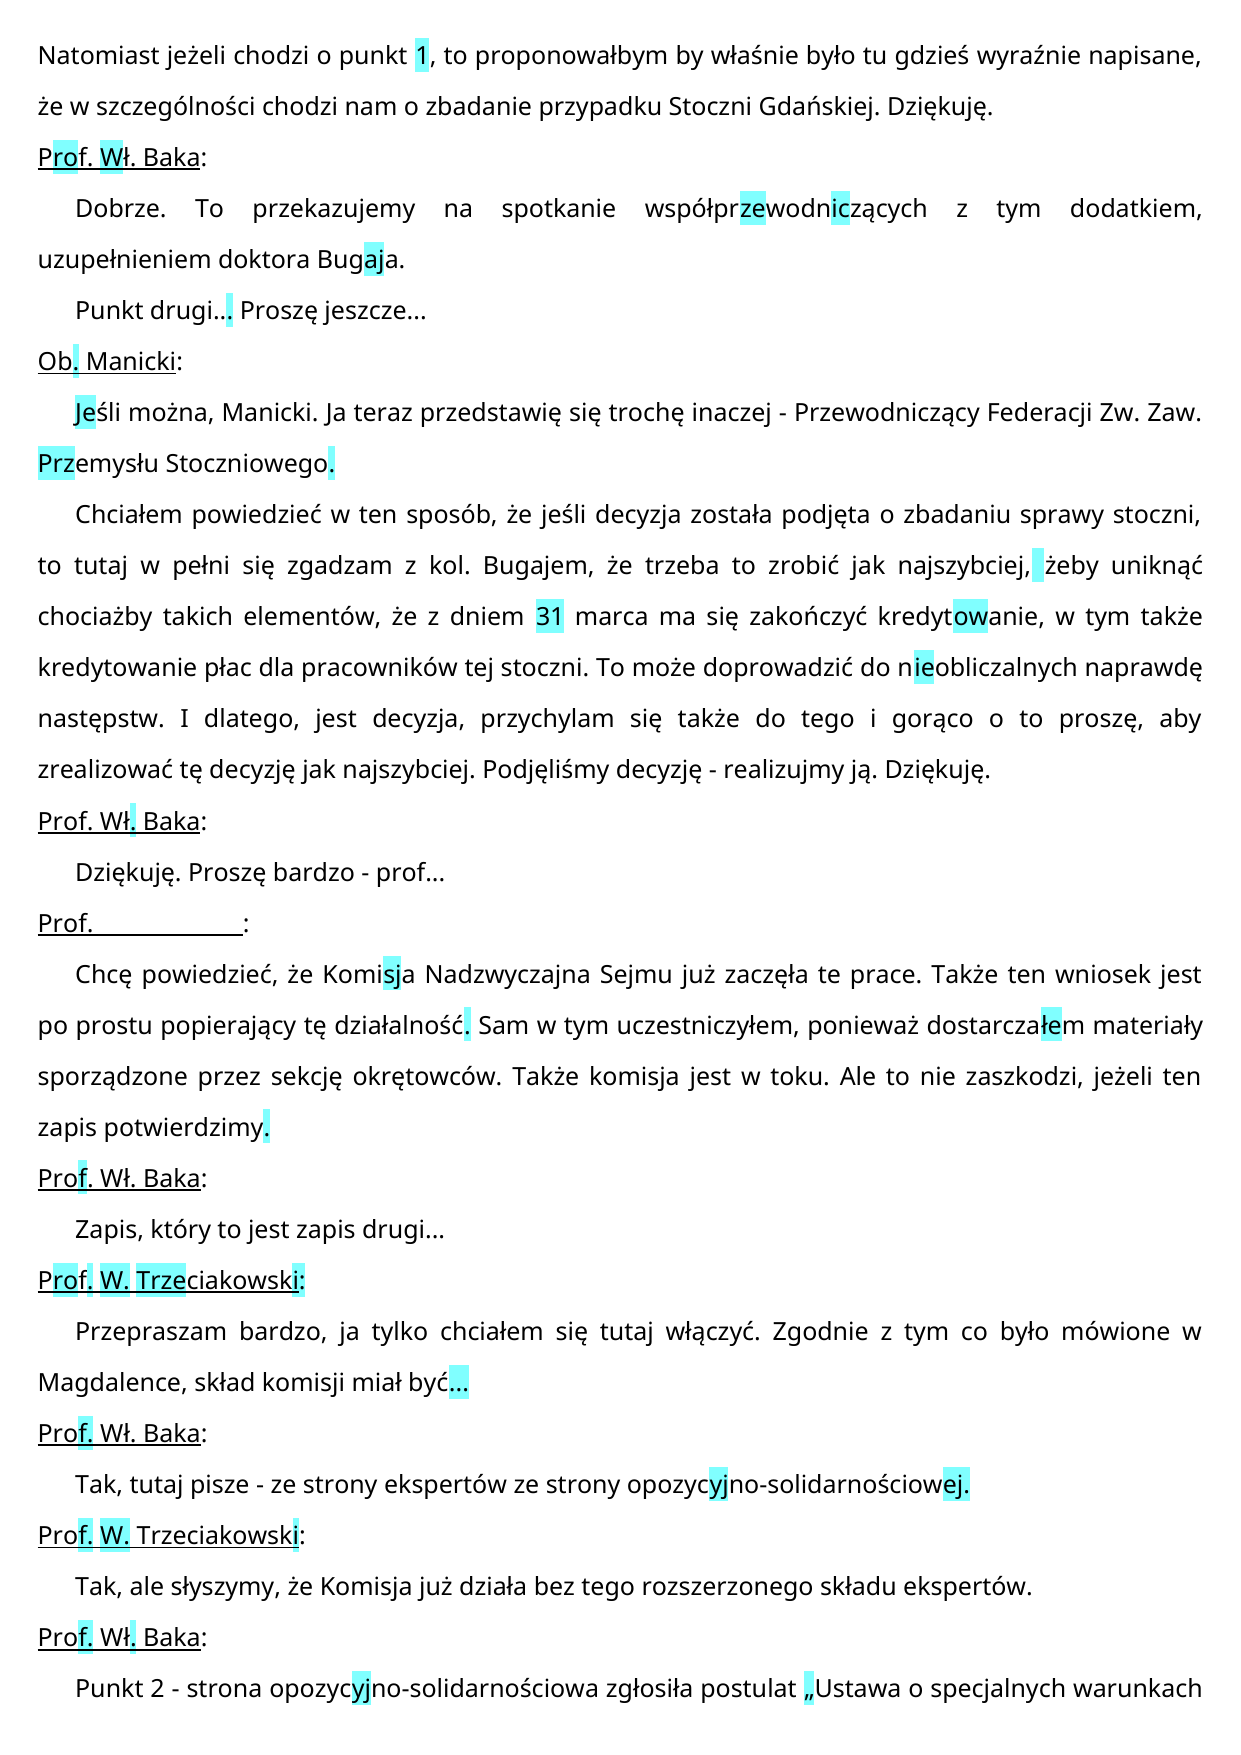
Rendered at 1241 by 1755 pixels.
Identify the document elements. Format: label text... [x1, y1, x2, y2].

text Prof. Wł. Baka: [37, 1416, 1203, 1450]
text Dziękuję. Proszę bardzo - prof... [37, 854, 1203, 888]
text Punkt drugi... Proszę jeszcze... [37, 293, 1203, 327]
text Prof. Wł. Baka: [37, 1620, 1203, 1654]
text Jeśli można, Manicki. Ja teraz przedstawię się trochę inaczej - Przewodniczący Federacji Zw. Zaw. Przemysłu Stoczniowego. [37, 395, 1203, 480]
text Prof. Wł. Baka: [37, 139, 1203, 174]
text Prof. Wł. Baka: [37, 803, 1203, 837]
text Prof. : [37, 905, 1203, 939]
text Zapis, który to jest zapis drugi... [37, 1211, 1203, 1246]
text Punkt 2 - strona opozycyjno-solidarnościowa zgłosiła postulat „Ustawa o specjalnych warunkach [37, 1671, 1203, 1705]
text Prof. Wł. Baka: [37, 1160, 1203, 1194]
text Ob. Manicki: [37, 344, 1203, 378]
text Tak, tutaj pisze - ze strony ekspertów ze strony opozycyjno-solidarnościowej. [37, 1467, 1203, 1501]
text Chcę powiedzieć, że Komisja Nadzwyczajna Sejmu już zaczęła te prace. Także ten wniosek jest po prostu popierający tę działalność. Sam w tym uczestniczyłem, ponieważ dostarczałem materiały sporządzone przez sekcję okrętowców. Także komisja jest w toku. Ale to nie zaszkodzi, jeżeli ten zapis potwierdzimy. [37, 956, 1203, 1143]
text Chciałem powiedzieć w ten sposób, że jeśli decyzja została podjęta o zbadaniu sprawy stoczni, to tutaj w pełni się zgadzam z kol. Bugajem, że trzeba to zrobić jak najszybciej, żeby uniknąć chociażby takich elementów, że z dniem 31 marca ma się zakończyć kredytowanie, w tym także kredytowanie płac dla pracowników tej stoczni. To może doprowadzić do nieobliczalnych naprawdę następstw. I dlatego, jest decyzja, przychylam się także do tego i gorąco o to proszę, aby zrealizować tę decyzję jak najszybciej. Podjęliśmy decyzję - realizujmy ją. Dziękuję. [37, 497, 1203, 786]
text Natomiast jeżeli chodzi o punkt 1, to proponowałbym by właśnie było tu gdzieś wyraźnie napisane, że w szczególności chodzi nam o zbadanie przypadku Stoczni Gdańskiej. Dziękuję. [37, 37, 1203, 123]
text Prof. W. Trzeciakowski: [37, 1262, 1203, 1297]
text Prof. W. Trzeciakowski: [37, 1518, 1203, 1552]
text Dobrze. To przekazujemy na spotkanie współprzewodniczących z tym dodatkiem, uzupełnieniem doktora Bugaja. [37, 191, 1203, 276]
text Tak, ale słyszymy, że Komisja już działa bez tego rozszerzonego składu ekspertów. [37, 1569, 1203, 1603]
text Przepraszam bardzo, ja tylko chciałem się tutaj włączyć. Zgodnie z tym co było mówione w Magdalence, skład komisji miał być... [37, 1313, 1203, 1399]
